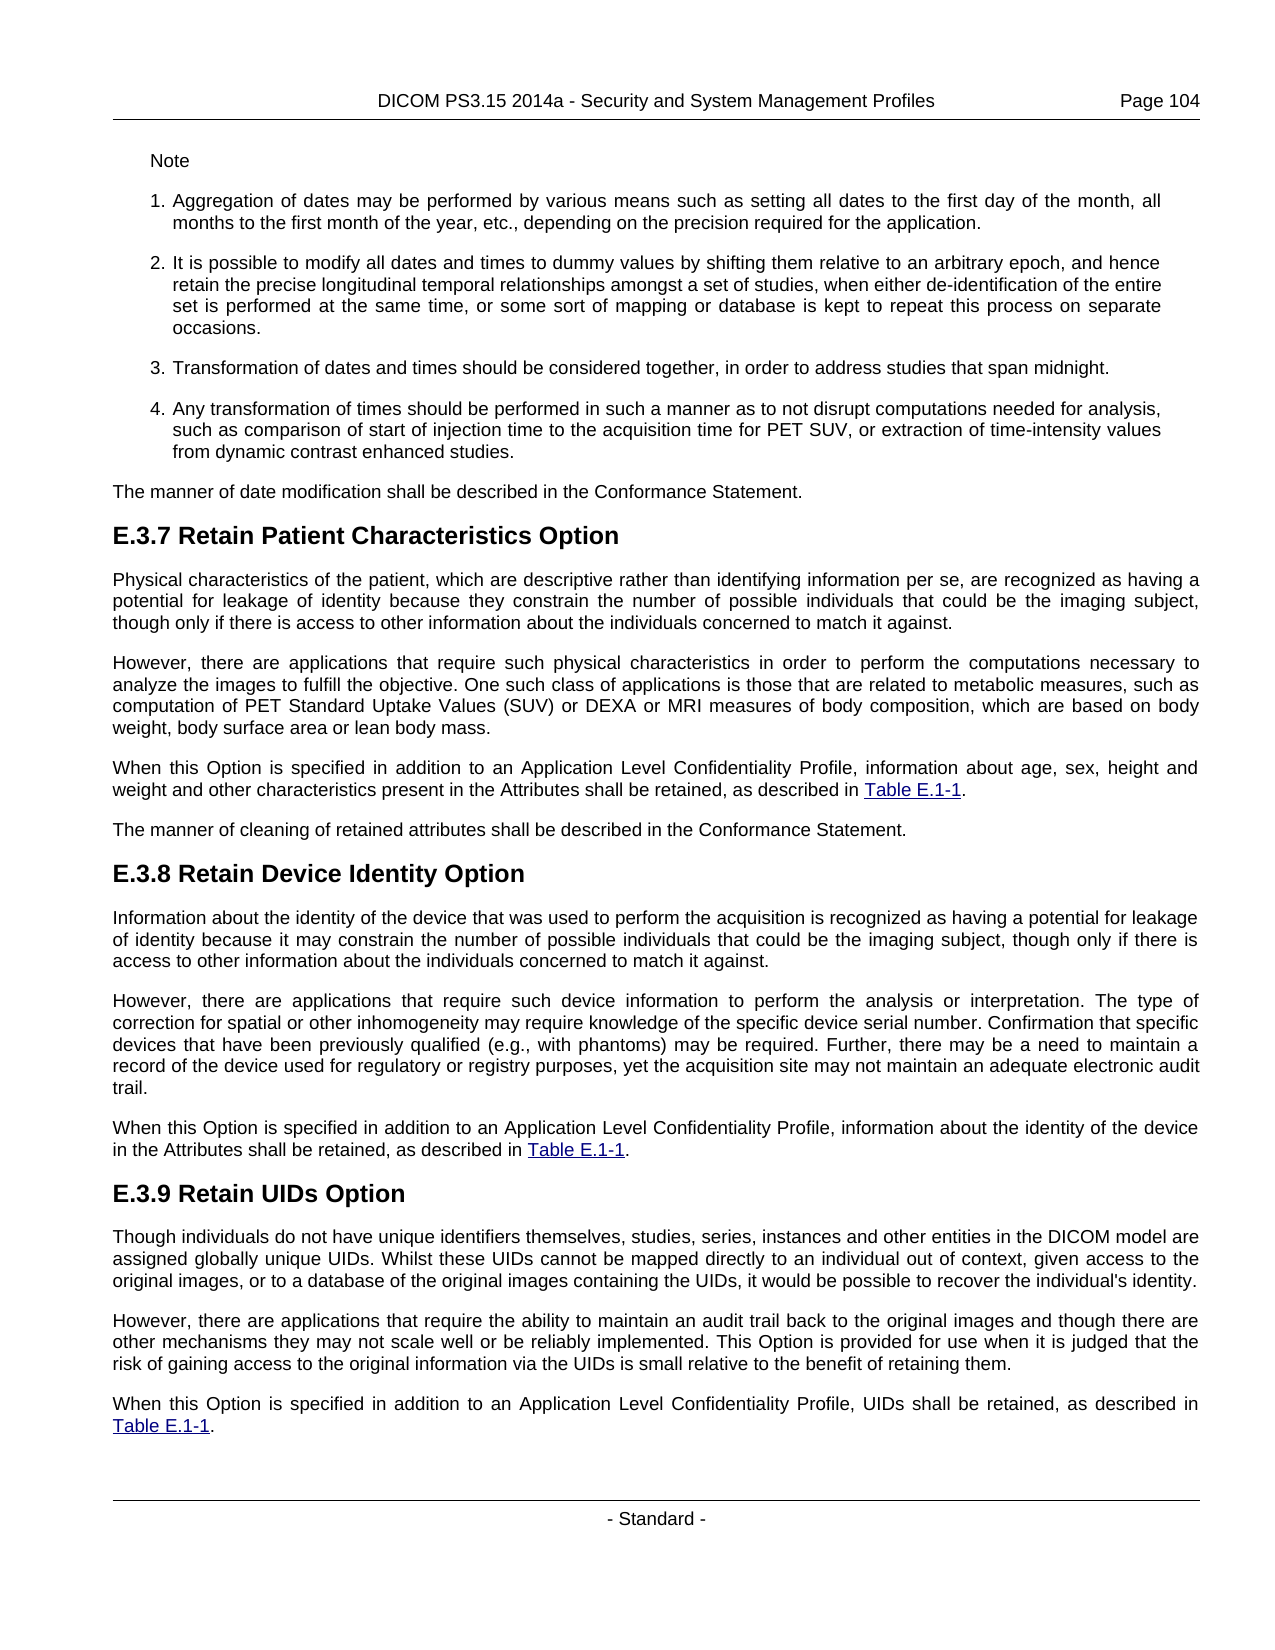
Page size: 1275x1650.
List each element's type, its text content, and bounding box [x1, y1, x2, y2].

text Though individuals do not have unique identifiers themselves, studies, series, instances and other entities in the DICOM model are assigned globally unique UIDs. Whilst these UIDs cannot be mapped directly to an individual out of context, given access to the original images, or to a database of the original images containing the UIDs, it would be possible to recover the individual's identity. [112, 1226, 1200, 1291]
list Transformation of dates and times should be considered together, in order to address studies that span midnight. [150, 357, 1162, 379]
text However, there are applications that require such physical characteristics in order to perform the computations necessary to analyze the images to fulfill the objective. One such class of applications is those that are related to metabolic measures, such as computation of PET Standard Uptake Values (SUV) or DEXA or MRI measures of body composition, which are based on body weight, body surface area or lean body mass. [112, 652, 1200, 738]
text However, there are applications that require the ability to maintain an audit trail back to the original images and though there are other mechanisms they may not scale well or be reliably implemented. This Option is provided for use when it is judged that the risk of gaining access to the original information via the UIDs is small relative to the benefit of retaining them. [112, 1310, 1200, 1374]
list Any transformation of times should be performed in such a manner as to not disrupt computations needed for analysis, such as comparison of start of injection time to the acquisition time for PET SUV, or extraction of time-intensity values from dynamic contrast enhanced studies. [150, 397, 1162, 462]
text However, there are applications that require such device information to perform the analysis or interpretation. The type of correction for spatial or other inhomogeneity may require knowledge of the specific device serial number. Confirmation that specific devices that have been previously qualified (e.g., with phantoms) may be required. Further, there may be a need to maintain a record of the device used for regulatory or registry purposes, yet the acquisition site may not maintain an adequate electronic audit trail. [112, 990, 1200, 1098]
text Information about the identity of the device that was used to perform the acquisition is recognized as having a potential for leakage of identity because it may constrain the number of possible individuals that could be the imaging subject, though only if there is access to other information about the individuals concerned to match it against. [112, 907, 1200, 972]
text When this Option is specified in addition to an Application Level Confidentiality Profile, information about the identity of the device in the Attributes shall be retained, as described in Table E.1-1. [112, 1117, 1200, 1160]
text E.3.8 Retain Device Identity Option [112, 859, 1200, 888]
text E.3.7 Retain Patient Characteristics Option [112, 521, 1200, 550]
text Physical characteristics of the patient, which are descriptive rather than identifying information per se, are recognized as having a potential for leakage of identity because they constrain the number of possible individuals that could be the imaging subject, though only if there is access to other information about the individuals concerned to match it against. [112, 569, 1200, 633]
text E.3.9 Retain UIDs Option [112, 1179, 1200, 1207]
list Aggregation of dates may be performed by various means such as setting all dates to the first day of the month, all months to the first month of the year, etc., depending on the precision required for the application. [150, 190, 1162, 233]
text When this Option is specified in addition to an Application Level Confidentiality Profile, UIDs shall be retained, as described in Table E.1-1. [112, 1393, 1200, 1436]
list It is possible to modify all dates and times to dummy values by shifting them relative to an arbitrary epoch, and hence retain the precise longitudinal temporal relationships amongst a set of studies, when either de-identification of the entire set is performed at the same time, or some sort of mapping or database is kept to repeat this process on separate occasions. [150, 252, 1162, 338]
text The manner of date modification shall be described in the Conformance Statement. [112, 481, 1200, 502]
text Note [150, 150, 1162, 172]
text When this Option is specified in addition to an Application Level Confidentiality Profile, information about age, sex, height and weight and other characteristics present in the Attributes shall be retained, as described in Table E.1-1. [112, 757, 1200, 800]
text The manner of cleaning of retained attributes shall be described in the Conformance Statement. [112, 819, 1200, 841]
